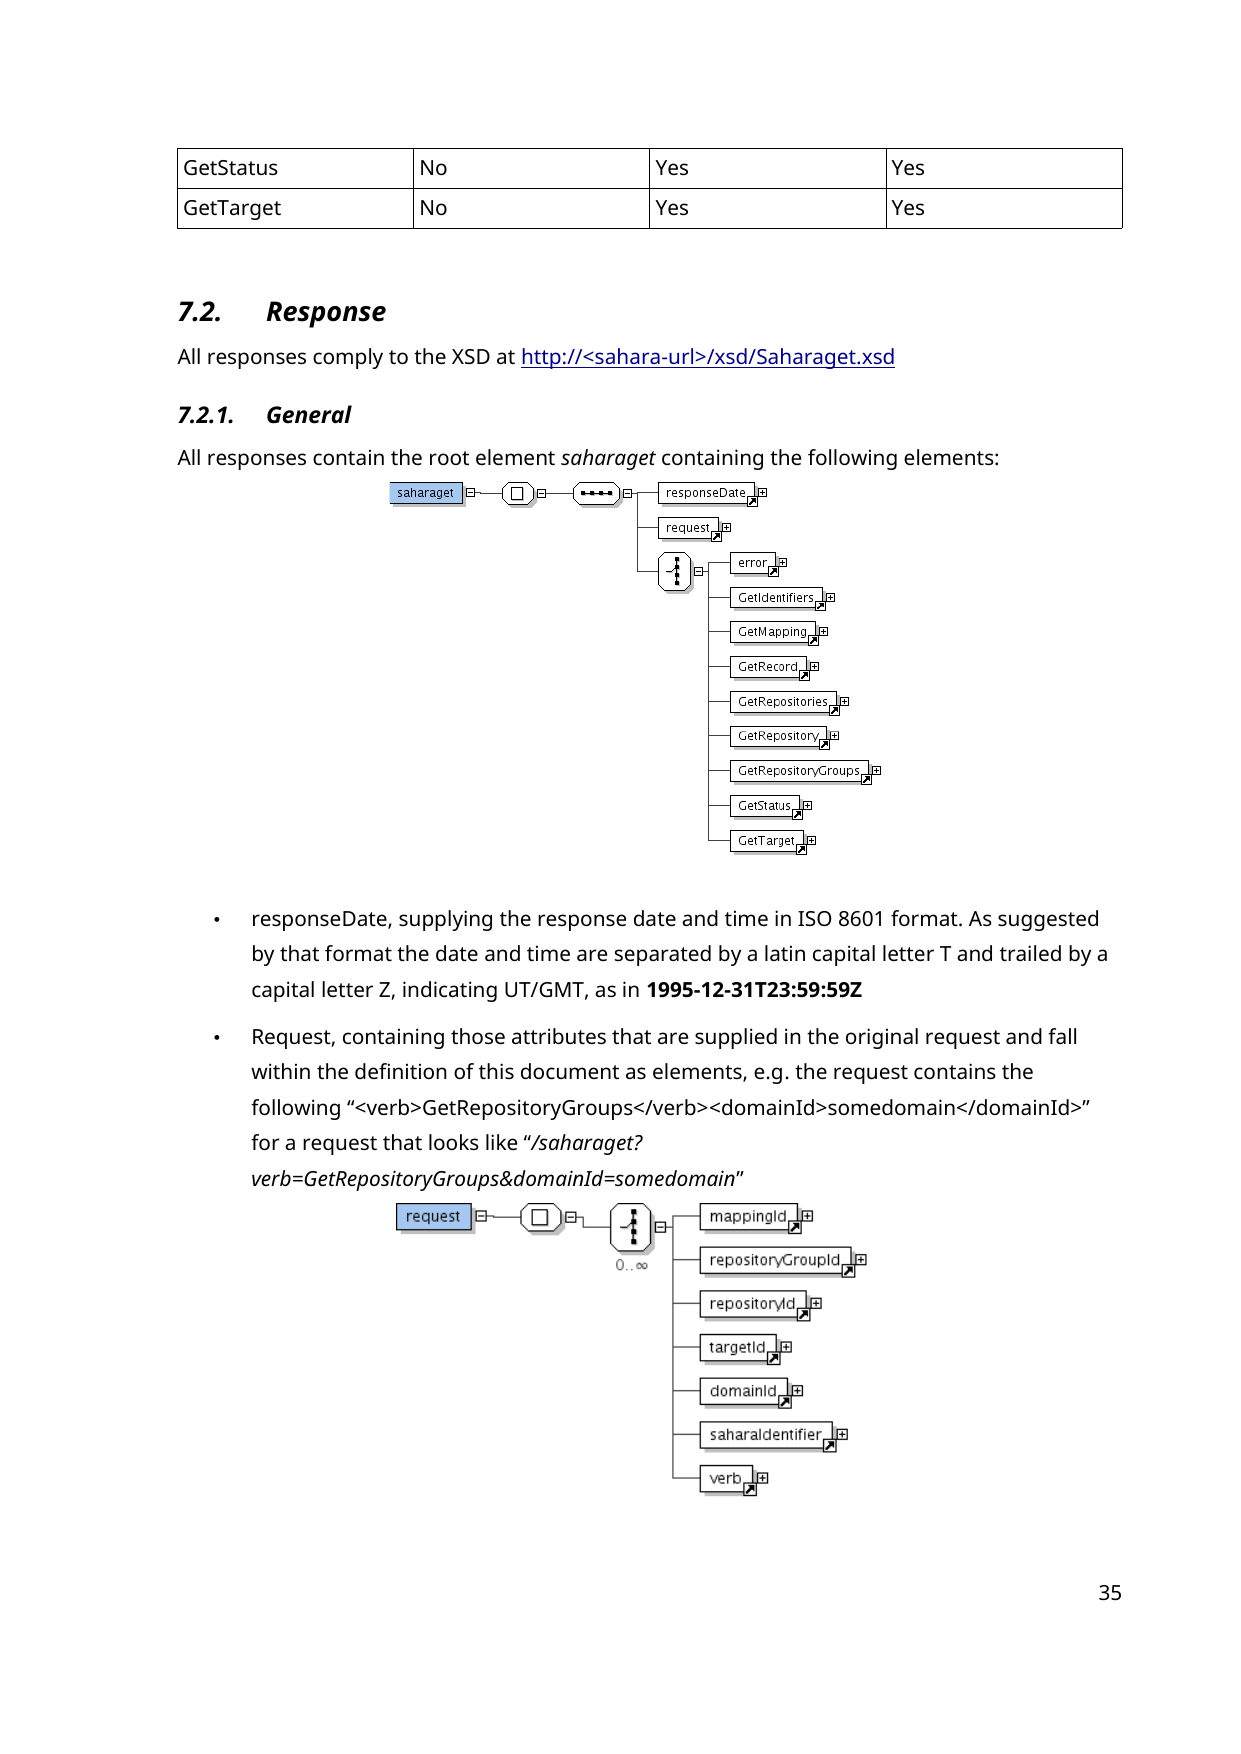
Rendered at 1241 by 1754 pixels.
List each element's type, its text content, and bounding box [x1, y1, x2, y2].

text All responses comply to the XSD at http://<sahara-url>/xsd/Saharaget.xsd [177, 335, 1122, 371]
table_cell GetTarget [178, 189, 413, 228]
table_cell Yes [650, 149, 886, 188]
subtitle General [177, 394, 1122, 430]
list responseDate, supplying the response date and time in ISO 8601 format. As suggested by that format the date and time are separated by a latin capital letter T and trailed by a capital letter Z, indicating UT/GMT, as in 1995-12-31T23:59:59Z [213, 897, 1122, 1003]
text All responses contain the root element saharaget containing the following elements: [177, 436, 1122, 471]
table_cell No [414, 149, 649, 188]
table_cell No [414, 189, 649, 228]
picture [389, 482, 910, 857]
list Request, containing those attributes that are supplied in the original request and fall within the definition of this document as elements, e.g. the request contains the following “<verb>GetRepositoryGroups</verb><domainId>somedomain</domainId>” for a request that looks like “/saharaget?verb=GetRepositoryGroups&domainId=somedomain” [213, 1015, 1122, 1192]
table_cell Yes [887, 189, 1122, 228]
subtitle Response [177, 293, 1122, 329]
picture [396, 1203, 904, 1500]
table_cell GetStatus [178, 149, 413, 188]
table_cell Yes [887, 149, 1122, 188]
table_cell Yes [650, 189, 886, 228]
